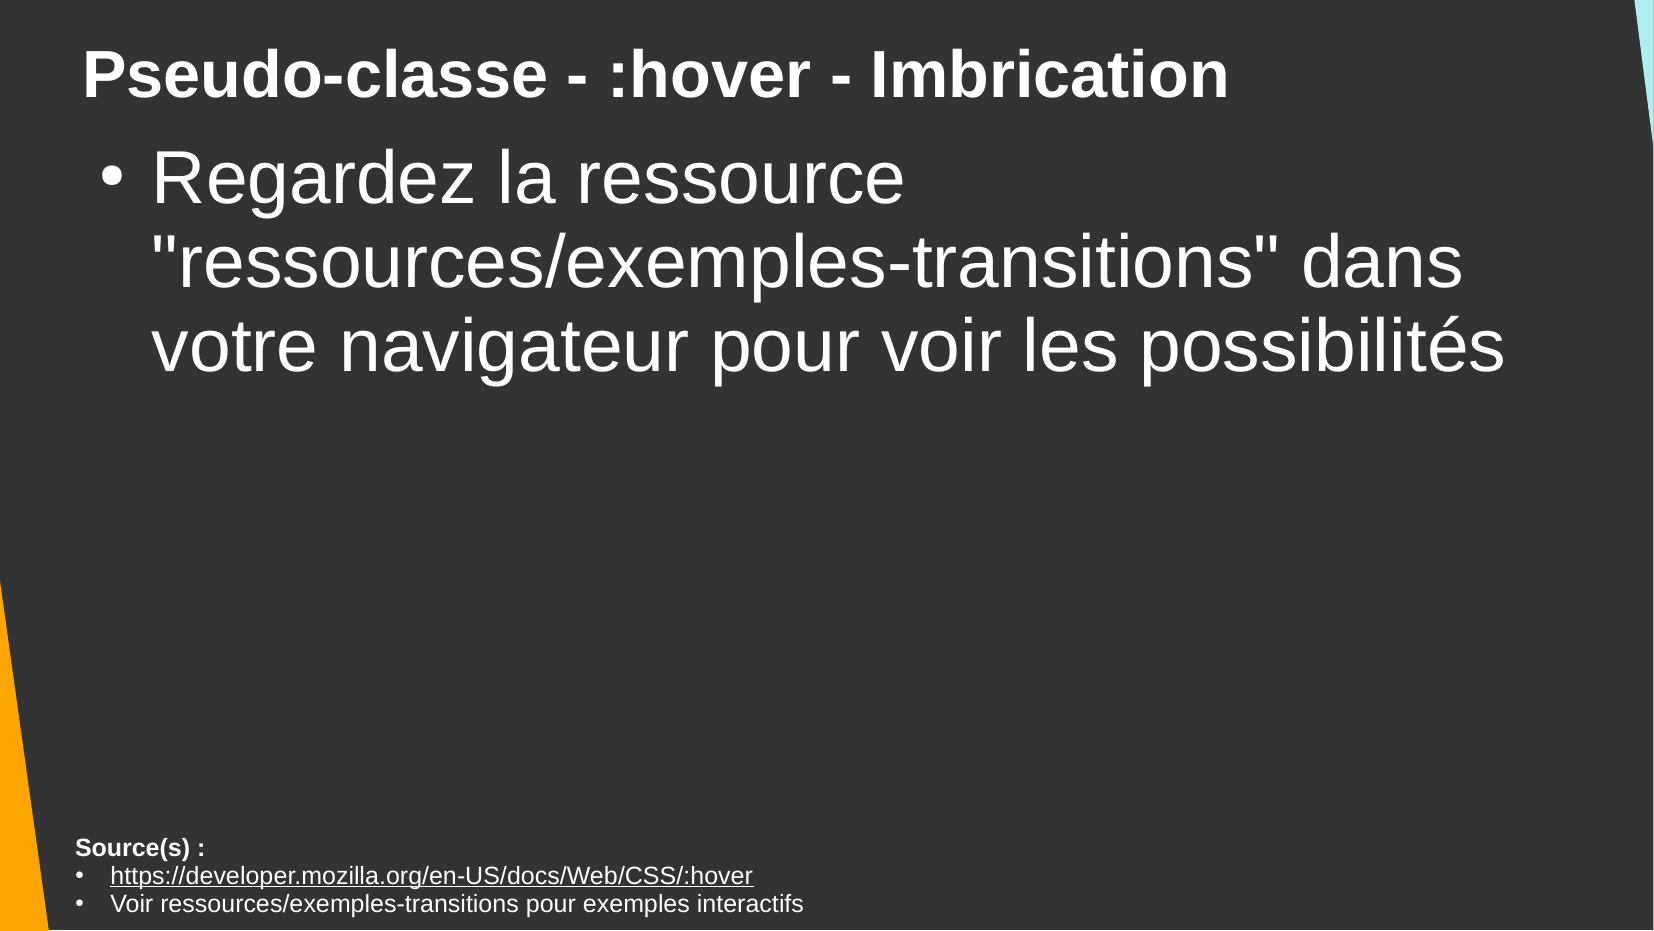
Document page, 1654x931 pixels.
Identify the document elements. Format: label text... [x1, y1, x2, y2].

text_box Source(s) : https://developer.mozilla.org/en-US/docs/Web/CSS/:hover Voir ressources/exemples-transitions pour exemples interactifs [60, 826, 1546, 926]
list Regardez la ressource "ressources/exemples-transitions" dans votre navigateur pour voir les possibilités [80, 135, 1620, 626]
title Pseudo-classe - :hover - Imbrication [82, 37, 1571, 114]
text_box [1634, 0, 1654, 153]
text_box [0, 580, 49, 931]
